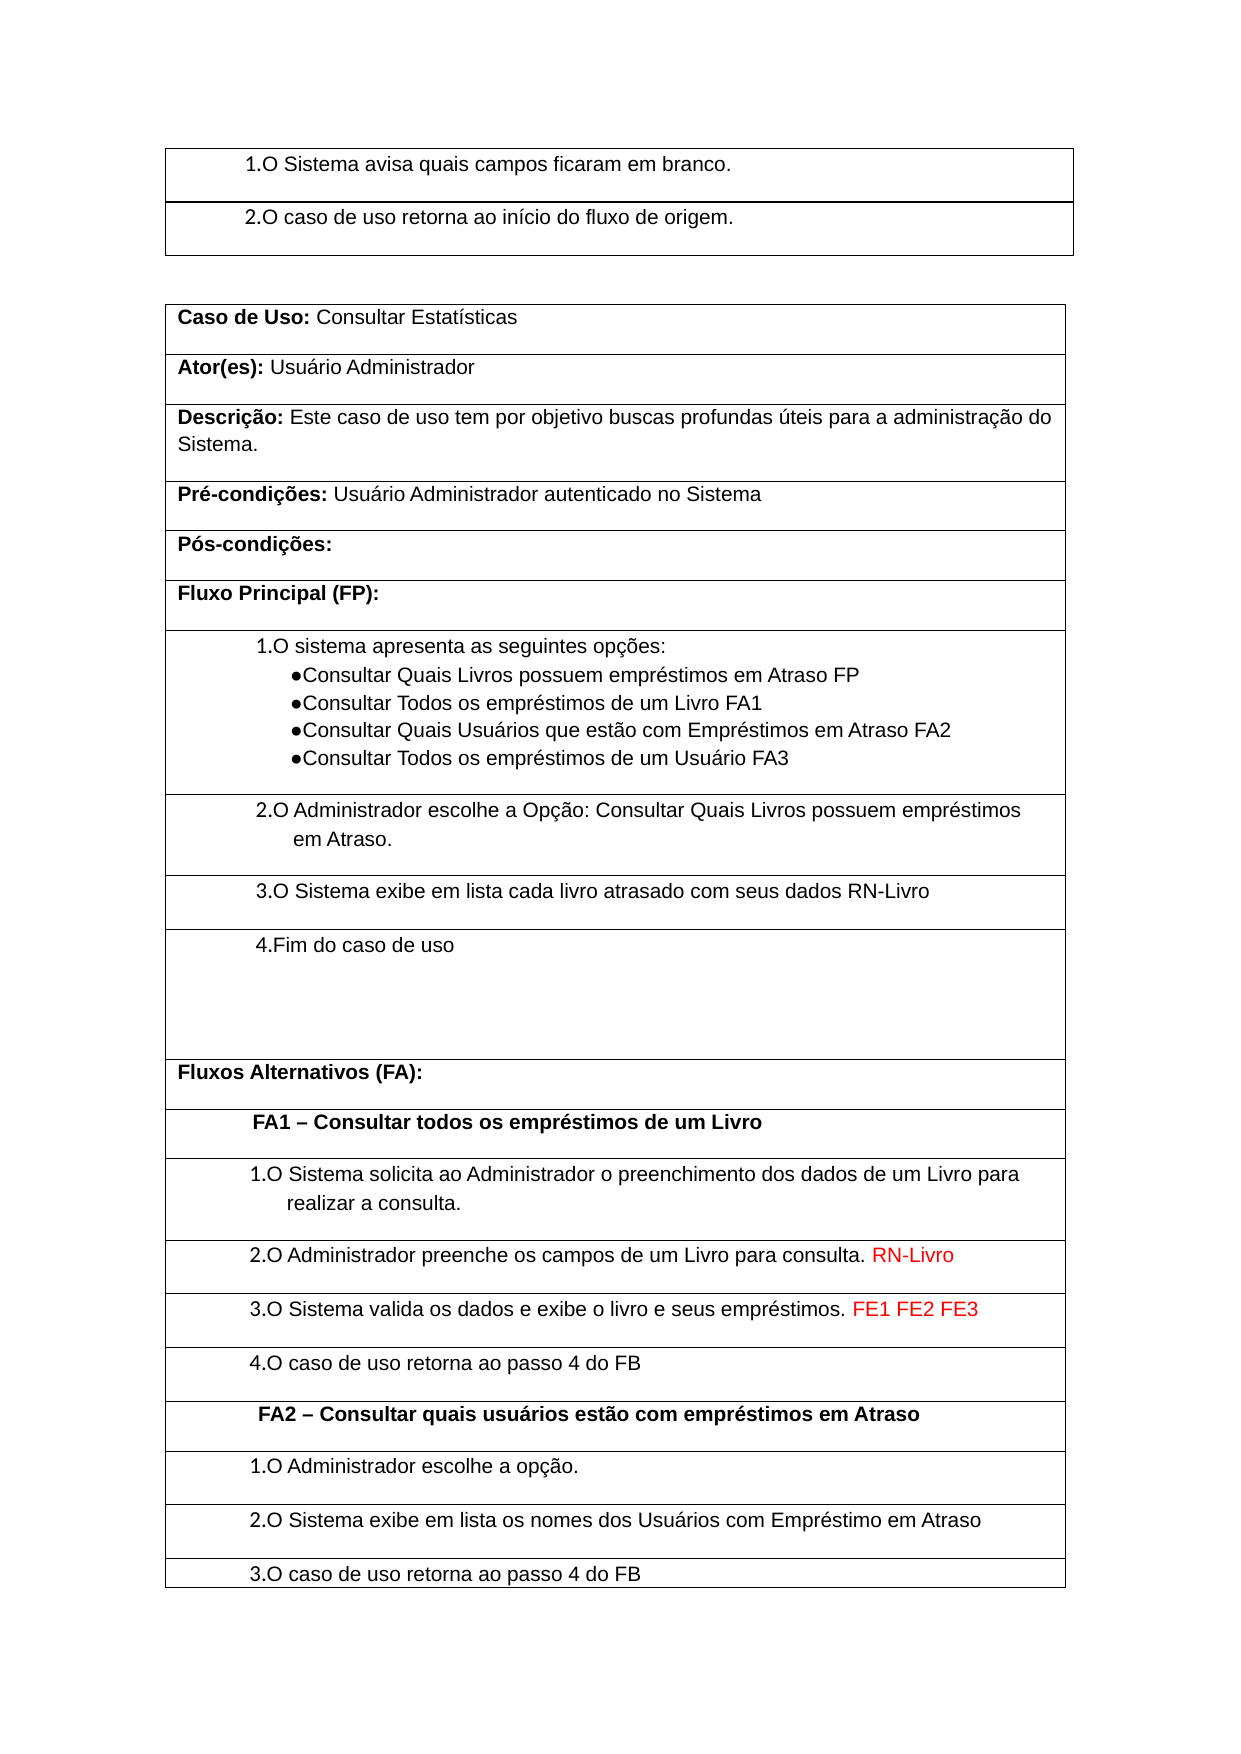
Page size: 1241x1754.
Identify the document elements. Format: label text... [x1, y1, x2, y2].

table_cell O caso de uso retorna ao passo 4 do FB [166, 1348, 1065, 1401]
table_cell O Administrador escolhe a Opção: Consultar Quais Livros possuem empréstimos em Atraso. [166, 795, 1065, 875]
table_cell O Administrador escolhe a opção. [166, 1452, 1065, 1504]
table_cell FA1 – Consultar todos os empréstimos de um Livro [166, 1110, 1065, 1158]
table_cell O Sistema solicita ao Administrador o preenchimento dos dados de um Livro para realizar a consulta. [166, 1159, 1065, 1239]
table_cell Fluxos Alternativos (FA): [166, 1060, 1065, 1109]
table_cell O Sistema avisa quais campos ficaram em branco. [166, 149, 1073, 201]
table_header Caso de Uso: Consultar Estatísticas [166, 305, 1065, 354]
table_cell O Sistema exibe em lista os nomes dos Usuários com Empréstimo em Atraso [166, 1505, 1065, 1558]
table_cell O Administrador preenche os campos de um Livro para consulta. RN-Livro [166, 1241, 1065, 1293]
table_cell O caso de uso retorna ao início do fluxo de origem. [166, 203, 1073, 255]
table_cell O caso de uso retorna ao passo 4 do FB [166, 1559, 1065, 1587]
table_cell Pré-condições: Usuário Administrador autenticado no Sistema [166, 482, 1065, 530]
table_cell Pós-condições: [166, 531, 1065, 580]
table_cell FA2 – Consultar quais usuários estão com empréstimos em Atraso [166, 1402, 1065, 1451]
table_cell Fim do caso de uso [166, 930, 1065, 1059]
table_cell O Sistema valida os dados e exibe o livro e seus empréstimos. FE1 FE2 FE3 [166, 1294, 1065, 1347]
table_cell Ator(es): Usuário Administrador [166, 355, 1065, 403]
table_cell O sistema apresenta as seguintes opções: Consultar Quais Livros possuem empréstimos em Atraso FP Consultar Todos os empréstimos de um Livro FA1 Consultar Quais Usuários que estão com Empréstimos em Atraso FA2 Consultar Todos os empréstimos de um Usuário FA3 [166, 631, 1065, 794]
table_cell O Sistema exibe em lista cada livro atrasado com seus dados RN-Livro [166, 876, 1065, 929]
table_cell Fluxo Principal (FP): [166, 581, 1065, 630]
table_cell Descrição: Este caso de uso tem por objetivo buscas profundas úteis para a administração do Sistema. [166, 405, 1065, 481]
